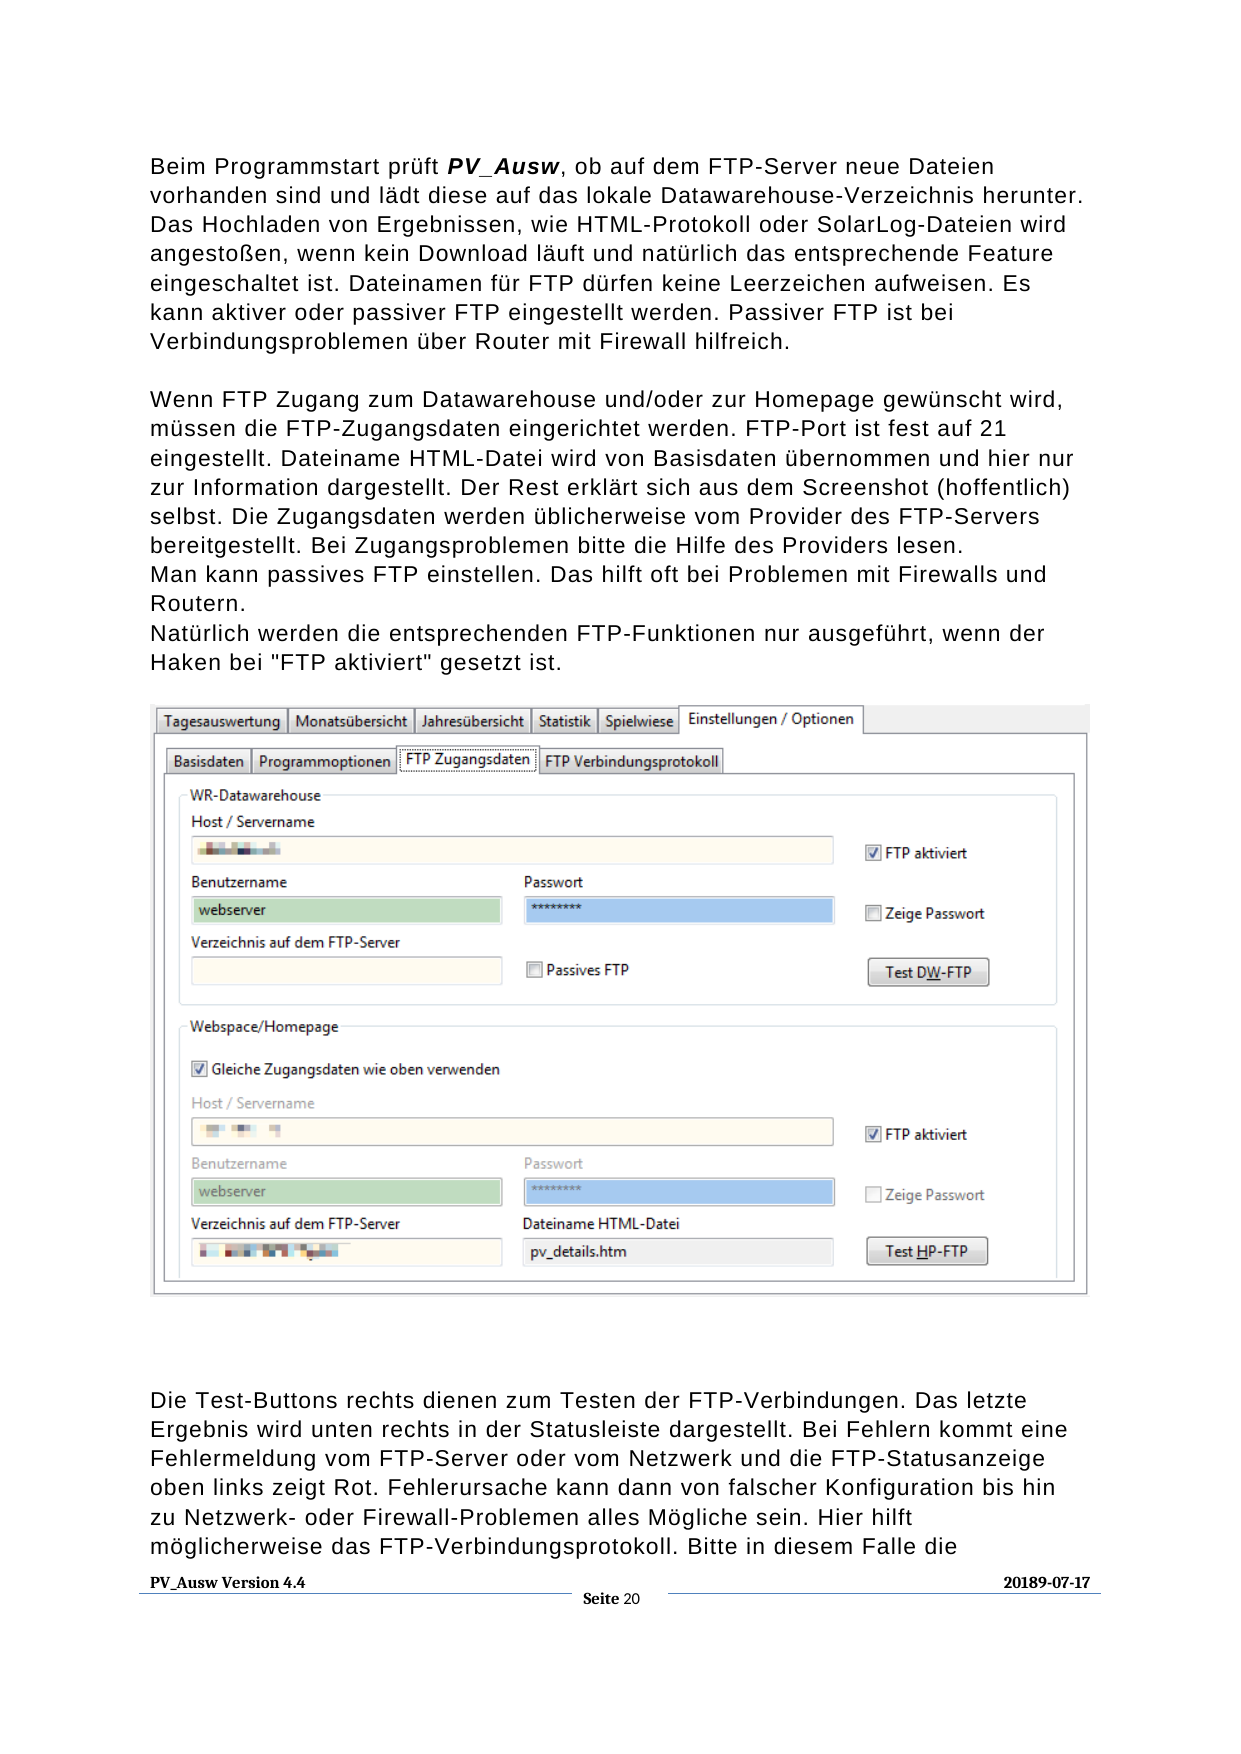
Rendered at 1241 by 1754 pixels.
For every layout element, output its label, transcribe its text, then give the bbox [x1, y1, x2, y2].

text Die Test-Buttons rechts dienen zum Testen der FTP-Verbindungen. Das letzte Ergebnis wird unten rechts in der Statusleiste dargestellt. Bei Fehlern kommt eine Fehlermeldung vom FTP-Server oder vom Netzwerk und die FTP-Statusanzeige oben links zeigt Rot. Fehlerursache kann dann von falscher Konfiguration bis hin zu Netzwerk- oder Firewall-Problemen alles Mögliche sein. Hier hilft möglicherweise das FTP-Verbindungsprotokoll. Bitte in diesem Falle die [150, 1384, 1090, 1559]
picture [150, 704, 1090, 1297]
text Wenn FTP Zugang zum Datawarehouse und/oder zur Homepage gewünscht wird, müssen die FTP-Zugangsdaten eingerichtet werden. FTP-Port ist fest auf 21 eingestellt. Dateiname HTML-Datei wird von Basisdaten übernommen und hier nur zur Information dargestellt. Der Rest erklärt sich aus dem Screenshot (hoffentlich) selbst. Die Zugangsdaten werden üblicherweise vom Provider des FTP-Servers bereitgestellt. Bei Zugangsproblemen bitte die Hilfe des Providers lesen. Man kann passives FTP einstellen. Das hilft oft bei Problemen mit Firewalls und Routern. Natürlich werden die entsprechenden FTP-Funktionen nur ausgeführt, wenn der Haken bei "FTP aktiviert" gesetzt ist. [150, 383, 1090, 675]
text Beim Programmstart prüft PV_Ausw, ob auf dem FTP-Server neue Dateien vorhanden sind und lädt diese auf das lokale Datawarehouse-Verzeichnis herunter. Das Hochladen von Ergebnissen, wie HTML-Protokoll oder SolarLog-Dateien wird angestoßen, wenn kein Download läuft und natürlich das entsprechende Feature eingeschaltet ist. Dateinamen für FTP dürfen keine Leerzeichen aufweisen. Es kann aktiver oder passiver FTP eingestellt werden. Passiver FTP ist bei Verbindungsproblemen über Router mit Firewall hilfreich. [150, 150, 1090, 354]
